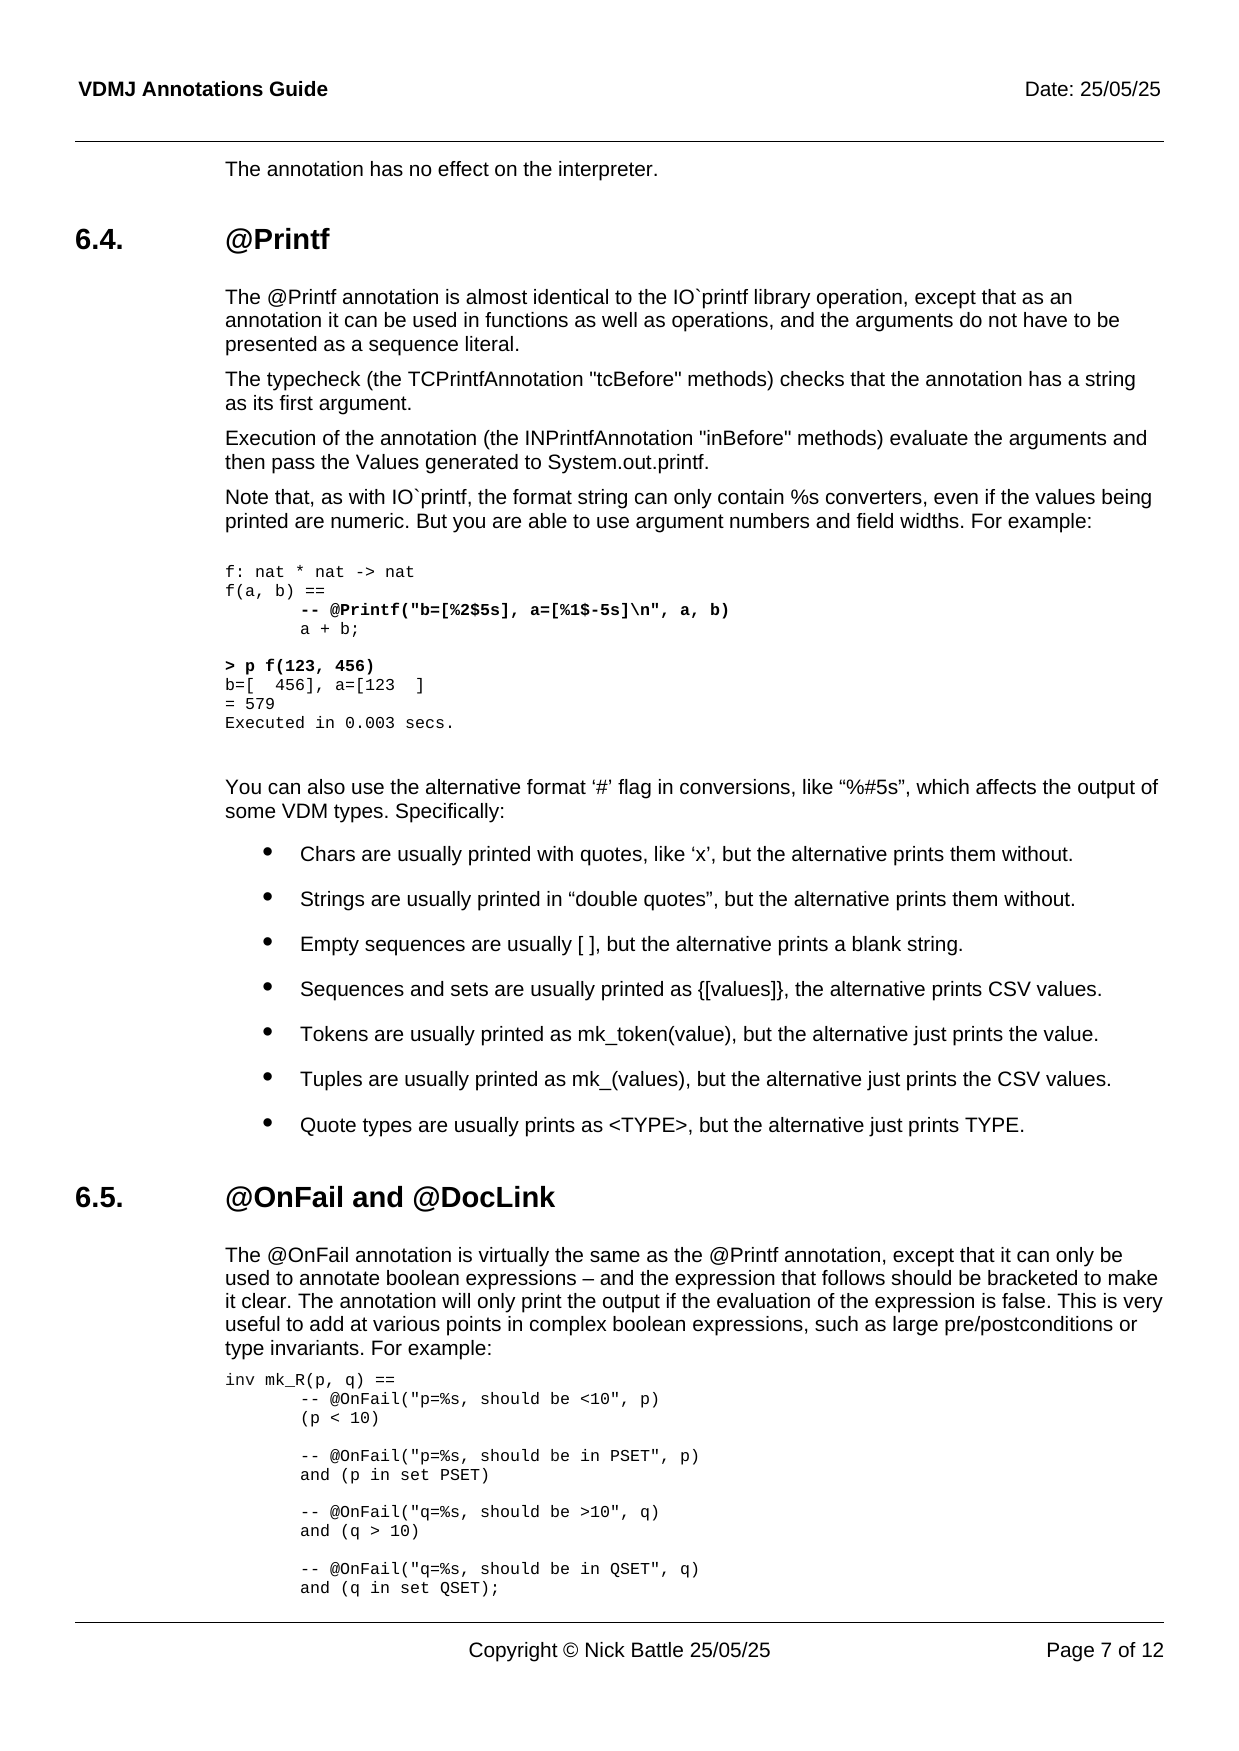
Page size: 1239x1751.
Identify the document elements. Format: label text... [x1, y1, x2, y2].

text -- @OnFail("p=%s, should be in PSET", p) [225, 1447, 1164, 1466]
text The typecheck (the TCPrintfAnnotation "tcBefore" methods) checks that the annotation has a string as its first argument. [225, 368, 1164, 414]
text Note that, as with IO`printf, the format string can only contain %s converters, even if the values being printed are numeric. But you are able to use argument numbers and field widths. For example: [225, 486, 1164, 532]
list Sequences and sets are usually printed as {[values]}, the alternative prints CSV values. [262, 970, 1164, 1003]
text and (p in set PSET) [225, 1466, 1164, 1485]
list Chars are usually printed with quotes, like ‘x’, but the alternative prints them without. [262, 835, 1164, 867]
text Executed in 0.003 secs. [225, 714, 1164, 733]
text -- @OnFail("p=%s, should be <10", p) [225, 1391, 1164, 1409]
text -- @Printf("b=[%2$5s], a=[%1$-5s]\n", a, b) [225, 601, 1164, 620]
text = 579 [225, 696, 1164, 714]
text The @OnFail annotation is virtually the same as the @Printf annotation, except that it can only be used to annotate boolean expressions – and the expression that follows should be bracketed to make it clear. The annotation will only print the output if the evaluation of the expression is false. This is very useful to add at various points in complex boolean expressions, such as large pre/postconditions or type invariants. For example: [225, 1243, 1164, 1359]
text inv mk_R(p, q) == [225, 1372, 1164, 1391]
subtitle @Printf [75, 223, 1164, 256]
text f(a, b) == [225, 583, 1164, 601]
text -- @OnFail("q=%s, should be >10", q) [225, 1504, 1164, 1523]
list Tokens are usually printed as mk_token(value), but the alternative just prints the value. [262, 1015, 1164, 1048]
subtitle @OnFail and @DocLink [75, 1181, 1164, 1213]
text f: nat * nat -> nat [225, 564, 1164, 583]
text (p < 10) [225, 1409, 1164, 1428]
list Quote types are usually prints as <TYPE>, but the alternative just prints TYPE. [262, 1106, 1164, 1138]
text -- @OnFail("q=%s, should be in QSET", q) [225, 1560, 1164, 1579]
text b=[ 456], a=[123 ] [225, 677, 1164, 696]
text You can also use the alternative format ‘#’ flag in conversions, like “%#5s”, which affects the output of some VDM types. Specifically: [225, 776, 1164, 822]
list Tuples are usually printed as mk_(values), but the alternative just prints the CSV values. [262, 1060, 1164, 1093]
text a + b; [225, 620, 1164, 639]
text and (q > 10) [225, 1523, 1164, 1542]
text and (q in set QSET); [225, 1579, 1164, 1598]
text The @Printf annotation is almost identical to the IO`printf library operation, except that as an annotation it can be used in functions as well as operations, and the arguments do not have to be presented as a sequence literal. [225, 286, 1164, 356]
text Execution of the annotation (the INPrintfAnnotation "inBefore" methods) evaluate the arguments and then pass the Values generated to System.out.printf. [225, 427, 1164, 473]
list Empty sequences are usually [ ], but the alternative prints a blank string. [262, 925, 1164, 958]
text The annotation has no effect on the interpreter. [225, 157, 1164, 181]
list Strings are usually printed in “double quotes”, but the alternative prints them without. [262, 880, 1164, 913]
text > p f(123, 456) [225, 658, 1164, 677]
